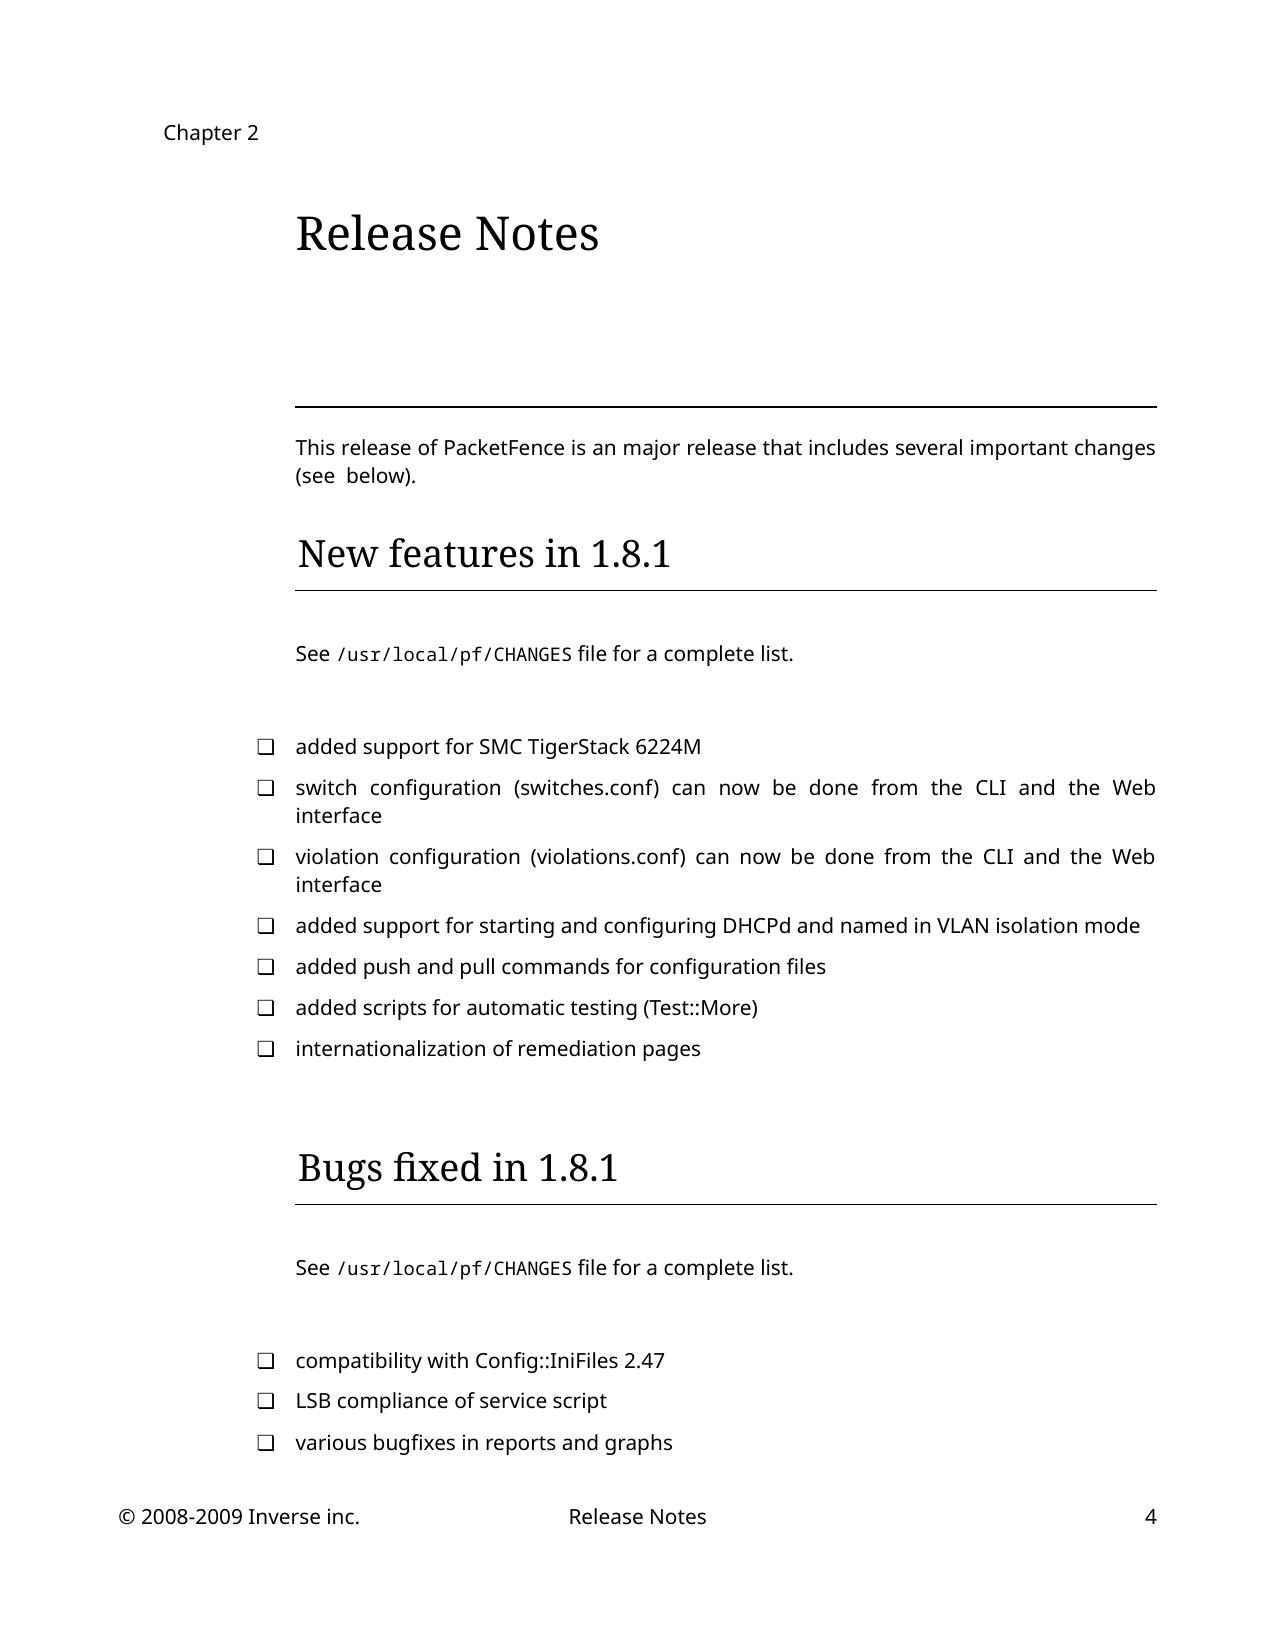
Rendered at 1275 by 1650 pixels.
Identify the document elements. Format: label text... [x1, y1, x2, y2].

text See /usr/local/pf/CHANGES file for a complete list. [295, 1253, 1157, 1281]
list ❏ added support for starting and configuring DHCPd and named in VLAN isolation mode [256, 912, 1157, 940]
list ❏ added scripts for automatic testing (Test::More) [256, 993, 1157, 1022]
list ❏ internationalization of remediation pages [256, 1034, 1157, 1063]
subtitle Release Notes [295, 201, 1157, 406]
list ❏ various bugfixes in reports and graphs [256, 1428, 1157, 1456]
list ❏ LSB compliance of service script [256, 1387, 1157, 1415]
list ❏ added support for SMC TigerStack 6224M [256, 732, 1157, 760]
list ❏ added push and pull commands for configuration files [256, 952, 1157, 981]
list ❏ switch configuration (switches.conf) can now be done from the CLI and the Web interface [256, 773, 1157, 830]
subtitle New features in 1.8.1 [295, 527, 1157, 590]
text See /usr/local/pf/CHANGES file for a complete list. [295, 639, 1157, 667]
list ❏ compatibility with Config::IniFiles 2.47 [256, 1346, 1157, 1374]
subtitle Bugs fixed in 1.8.1 [295, 1141, 1157, 1204]
text This release of PacketFence is an major release that includes several important changes (see below). [295, 433, 1157, 490]
list ❏ violation configuration (violations.conf) can now be done from the CLI and the Web interface [256, 842, 1157, 899]
